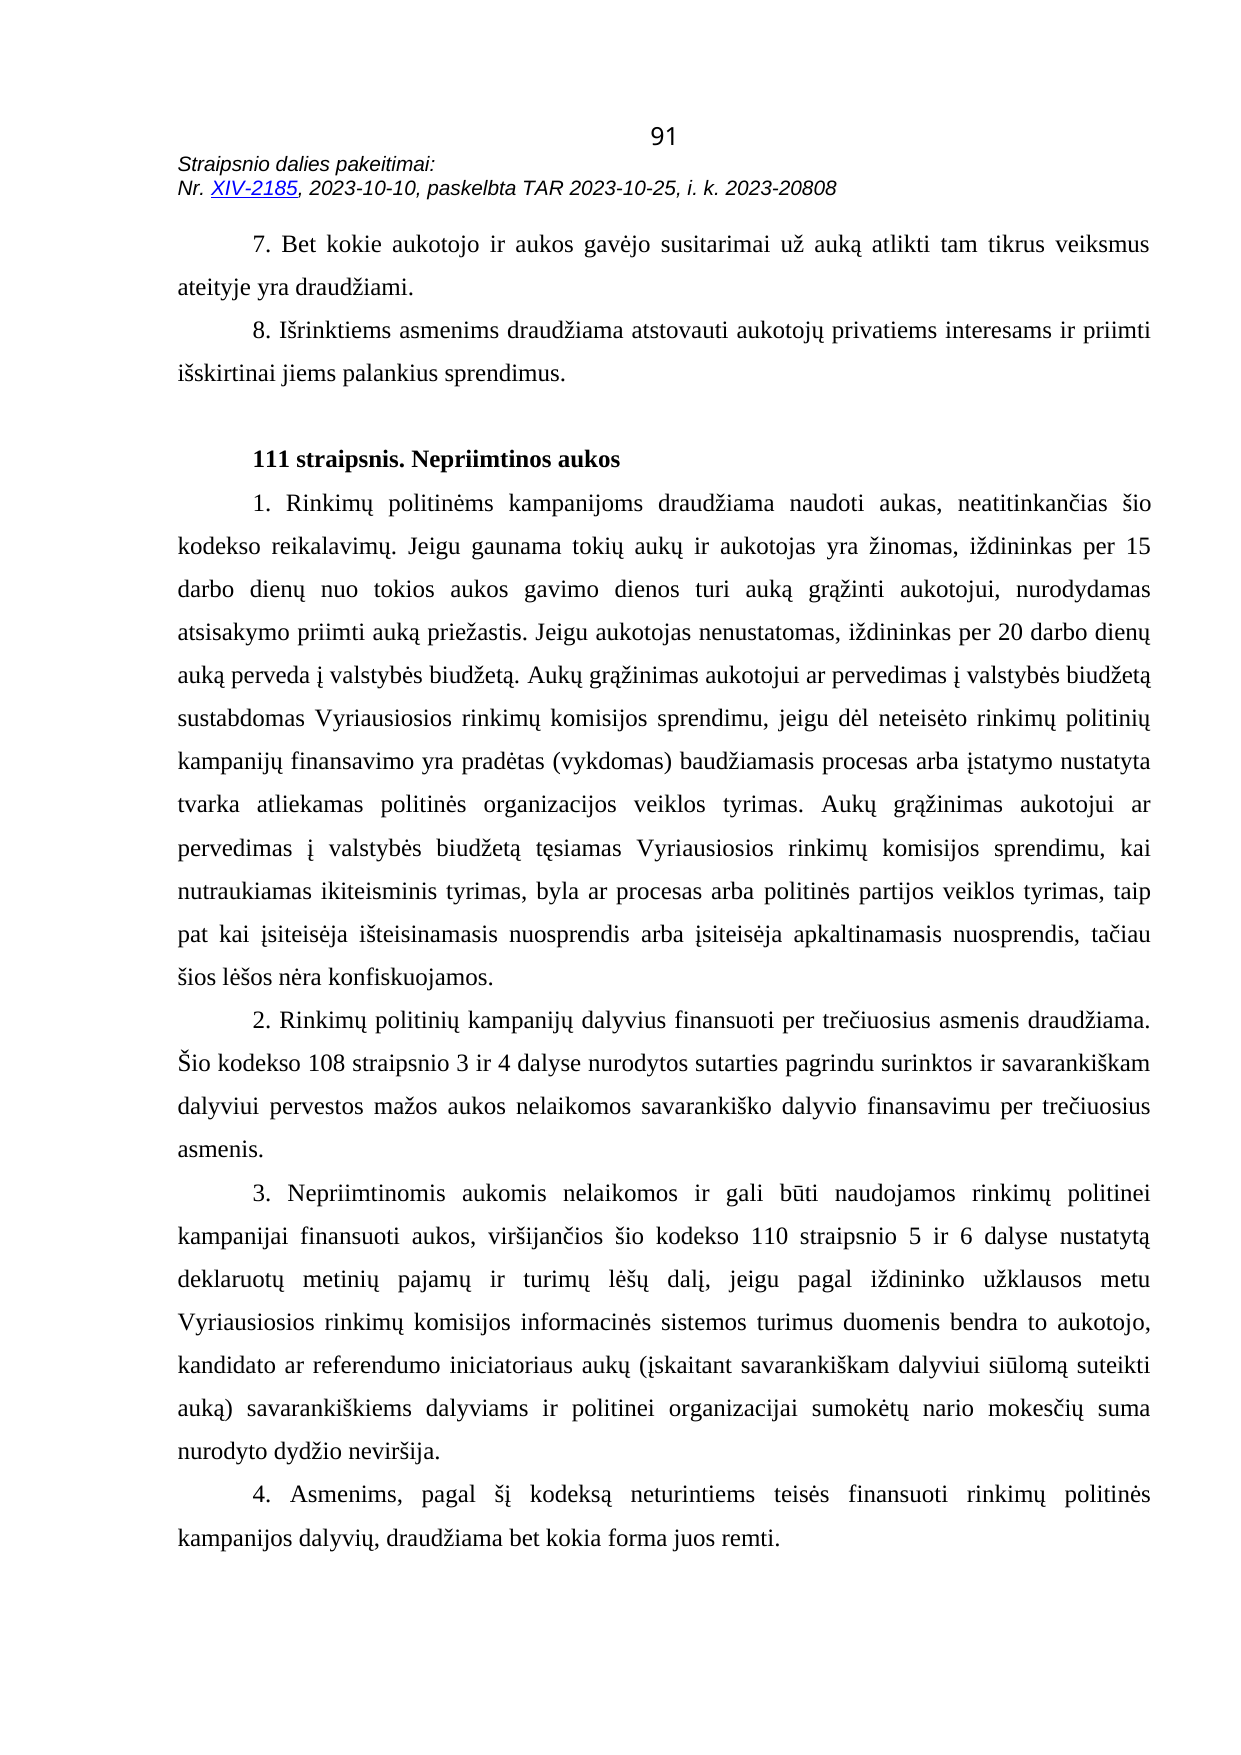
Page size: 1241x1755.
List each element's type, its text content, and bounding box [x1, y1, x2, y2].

text 1. Rinkimų politinėms kampanijoms draudžiama naudoti aukas, neatitinkančias šio kodekso reikalavimų. Jeigu gaunama tokių aukų ir aukotojas yra žinomas, iždininkas per 15 darbo dienų nuo tokios aukos gavimo dienos turi auką grąžinti aukotojui, nurodydamas atsisakymo priimti auką priežastis. Jeigu aukotojas nenustatomas, iždininkas per 20 darbo dienų auką perveda į valstybės biudžetą. Aukų grąžinimas aukotojui ar pervedimas į valstybės biudžetą sustabdomas Vyriausiosios rinkimų komisijos sprendimu, jeigu dėl neteisėto rinkimų politinių kampanijų finansavimo yra pradėtas (vykdomas) baudžiamasis procesas arba įstatymo nustatyta tvarka atliekamas politinės organizacijos veiklos tyrimas. Aukų grąžinimas aukotojui ar pervedimas į valstybės biudžetą tęsiamas Vyriausiosios rinkimų komisijos sprendimu, kai nutraukiamas ikiteisminis tyrimas, byla ar procesas arba politinės partijos veiklos tyrimas, taip pat kai įsiteisėja išteisinamasis nuosprendis arba įsiteisėja apkaltinamasis nuosprendis, tačiau šios lėšos nėra konfiskuojamos. [177, 488, 1152, 991]
text 7. Bet kokie aukotojo ir aukos gavėjo susitarimai už auką atlikti tam tikrus veiksmus ateityje yra draudžiami. [177, 229, 1152, 301]
text Straipsnio dalies pakeitimai: [177, 152, 1152, 176]
text 111 straipsnis. Nepriimtinos aukos [177, 444, 1152, 473]
text Nr. XIV-2185, 2023-10-10, paskelbta TAR 2023-10-25, i. k. 2023-20808 [177, 176, 1152, 200]
text 2. Rinkimų politinių kampanijų dalyvius finansuoti per trečiuosius asmenis draudžiama. Šio kodekso 108 straipsnio 3 ir 4 dalyse nurodytos sutarties pagrindu surinktos ir savarankiškam dalyviui pervestos mažos aukos nelaikomos savarankiško dalyvio finansavimu per trečiuosius asmenis. [177, 1005, 1152, 1163]
text 3. Nepriimtinomis aukomis nelaikomos ir gali būti naudojamos rinkimų politinei kampanijai finansuoti aukos, viršijančios šio kodekso 110 straipsnio 5 ir 6 dalyse nustatytą deklaruotų metinių pajamų ir turimų lėšų dalį, jeigu pagal iždininko užklausos metu Vyriausiosios rinkimų komisijos informacinės sistemos turimus duomenis bendra to aukotojo, kandidato ar referendumo iniciatoriaus aukų (įskaitant savarankiškam dalyviui siūlomą suteikti auką) savarankiškiems dalyviams ir politinei organizacijai sumokėtų nario mokesčių suma nurodyto dydžio neviršija. [177, 1178, 1152, 1465]
text 4. Asmenims, pagal šį kodeksą neturintiems teisės finansuoti rinkimų politinės kampanijos dalyvių, draudžiama bet kokia forma juos remti. [177, 1479, 1152, 1551]
text 8. Išrinktiems asmenims draudžiama atstovauti aukotojų privatiems interesams ir priimti išskirtinai jiems palankius sprendimus. [177, 315, 1152, 387]
